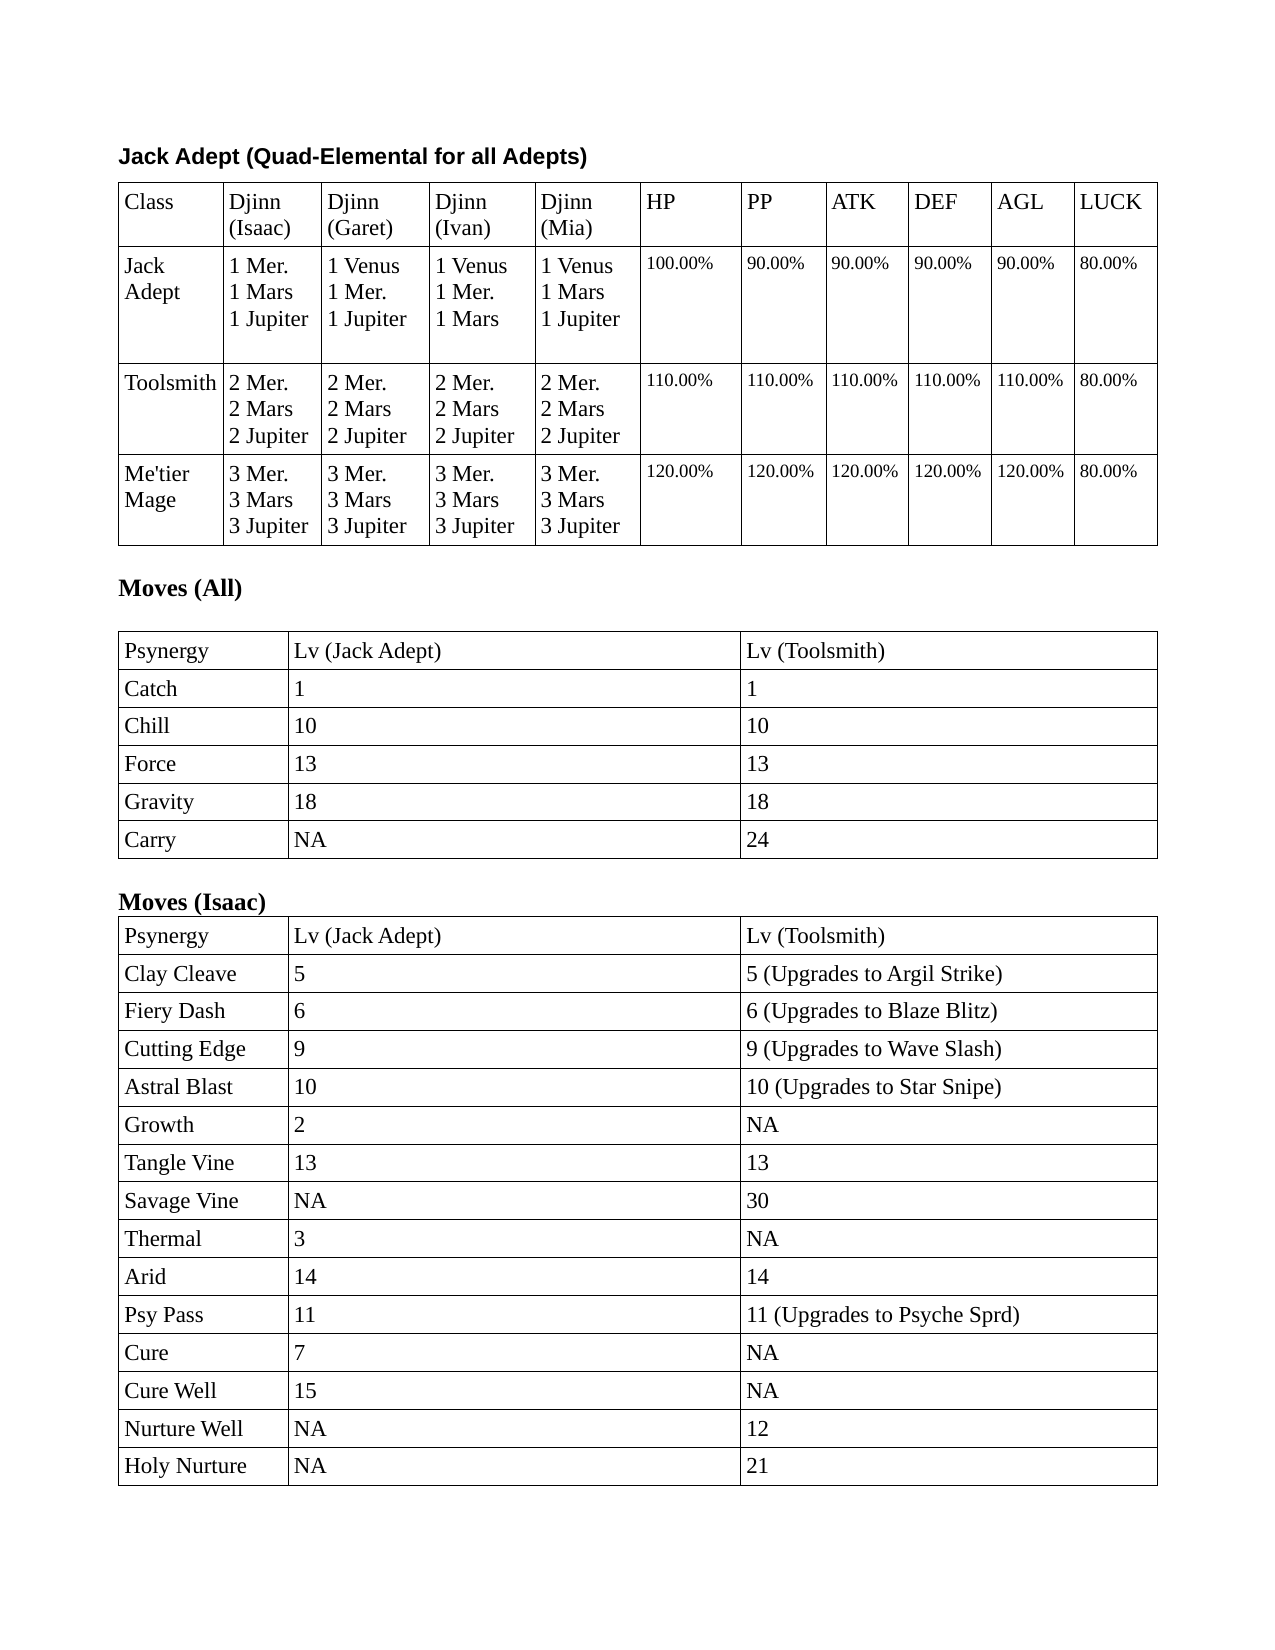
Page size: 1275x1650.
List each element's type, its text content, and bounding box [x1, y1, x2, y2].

table_cell Astral Blast [119, 1069, 288, 1106]
table_cell 13 [289, 1145, 740, 1181]
table_cell 10 [289, 708, 740, 744]
table_cell Cure Well [119, 1372, 288, 1409]
table_cell 110.00% [909, 364, 991, 454]
table_cell Holy Nurture [119, 1448, 288, 1485]
table_cell Savage Vine [119, 1182, 288, 1219]
table_cell 3 [289, 1220, 740, 1257]
table_cell 1 [289, 670, 740, 707]
table_cell NA [741, 1372, 1157, 1409]
table_cell NA [741, 1220, 1157, 1257]
table_header Djinn (Isaac) [224, 183, 321, 246]
table_header Psynergy [119, 632, 288, 669]
table_cell 80.00% [1075, 455, 1157, 544]
table_cell 10 (Upgrades to Star Snipe) [741, 1069, 1157, 1106]
table_cell 9 [289, 1031, 740, 1068]
table_cell 120.00% [992, 455, 1074, 544]
table_cell 3 Mer. 3 Mars 3 Jupiter [322, 455, 429, 544]
table_cell Me'tier Mage [119, 455, 223, 544]
table_header Lv (Toolsmith) [741, 632, 1157, 669]
table_cell 1 Venus 1 Mer. 1 Jupiter [322, 247, 429, 363]
table_header Djinn (Ivan) [430, 183, 535, 246]
table_cell 11 (Upgrades to Psyche Sprd) [741, 1296, 1157, 1333]
table_cell 5 [289, 955, 740, 992]
table_cell 14 [289, 1258, 740, 1295]
table_cell Psy Pass [119, 1296, 288, 1333]
table_cell Jack Adept [119, 247, 223, 363]
table_cell 3 Mer. 3 Mars 3 Jupiter [224, 455, 321, 544]
table_cell 1 [741, 670, 1157, 707]
table_cell 21 [741, 1448, 1157, 1485]
table_cell 1 Mer. 1 Mars 1 Jupiter [224, 247, 321, 363]
table_cell Catch [119, 670, 288, 707]
table_cell NA [741, 1334, 1157, 1371]
table_cell Growth [119, 1107, 288, 1143]
table_header AGL [992, 183, 1074, 246]
table_cell 13 [289, 746, 740, 782]
table_cell 6 (Upgrades to Blaze Blitz) [741, 993, 1157, 1030]
table_cell 120.00% [641, 455, 741, 544]
table_cell 90.00% [909, 247, 991, 363]
table_cell 2 Mer. 2 Mars 2 Jupiter [224, 364, 321, 454]
table_cell NA [741, 1107, 1157, 1143]
text Moves (Isaac) [118, 887, 1157, 916]
table_cell Nurture Well [119, 1410, 288, 1447]
table_cell 120.00% [909, 455, 991, 544]
table_cell 13 [741, 746, 1157, 782]
table_cell 1 Venus 1 Mer. 1 Mars [430, 247, 535, 363]
table_cell 24 [741, 821, 1157, 858]
table_cell 18 [741, 784, 1157, 820]
table_cell 9 (Upgrades to Wave Slash) [741, 1031, 1157, 1068]
table_header Djinn (Mia) [536, 183, 640, 246]
table_cell Gravity [119, 784, 288, 820]
table_cell NA [289, 821, 740, 858]
table_cell Thermal [119, 1220, 288, 1257]
table_cell 120.00% [742, 455, 826, 544]
table_cell 2 Mer. 2 Mars 2 Jupiter [536, 364, 640, 454]
table_cell 18 [289, 784, 740, 820]
table_header ATK [827, 183, 908, 246]
table_cell 10 [289, 1069, 740, 1106]
table_header HP [641, 183, 741, 246]
table_cell NA [289, 1182, 740, 1219]
table_cell 2 Mer. 2 Mars 2 Jupiter [430, 364, 535, 454]
table_cell Fiery Dash [119, 993, 288, 1030]
table_cell 2 Mer. 2 Mars 2 Jupiter [322, 364, 429, 454]
table_cell Tangle Vine [119, 1145, 288, 1181]
table_cell 1 Venus 1 Mars 1 Jupiter [536, 247, 640, 363]
table_cell 6 [289, 993, 740, 1030]
table_cell NA [289, 1448, 740, 1485]
table_cell 80.00% [1075, 364, 1157, 454]
table_cell 90.00% [992, 247, 1074, 363]
table_cell 10 [741, 708, 1157, 744]
table_cell 11 [289, 1296, 740, 1333]
table_cell 5 (Upgrades to Argil Strike) [741, 955, 1157, 992]
table_cell Cutting Edge [119, 1031, 288, 1068]
table_header LUCK [1075, 183, 1157, 246]
table_cell Carry [119, 821, 288, 858]
table_header DEF [909, 183, 991, 246]
table_cell 120.00% [827, 455, 908, 544]
table_header Lv (Toolsmith) [741, 917, 1157, 954]
table_cell 3 Mer. 3 Mars 3 Jupiter [430, 455, 535, 544]
table_cell 14 [741, 1258, 1157, 1295]
table_cell 30 [741, 1182, 1157, 1219]
table_header Lv (Jack Adept) [289, 917, 740, 954]
table_cell 12 [741, 1410, 1157, 1447]
table_header Class [119, 183, 223, 246]
table_cell 90.00% [827, 247, 908, 363]
table_cell Toolsmith [119, 364, 223, 454]
table_cell 80.00% [1075, 247, 1157, 363]
table_header Psynergy [119, 917, 288, 954]
table_cell Cure [119, 1334, 288, 1371]
table_header Lv (Jack Adept) [289, 632, 740, 669]
table_header Djinn (Garet) [322, 183, 429, 246]
table_cell 110.00% [641, 364, 741, 454]
table_header PP [742, 183, 826, 246]
table_cell Clay Cleave [119, 955, 288, 992]
text Moves (All) [118, 573, 1157, 602]
table_cell 15 [289, 1372, 740, 1409]
table_cell 90.00% [742, 247, 826, 363]
table_cell 7 [289, 1334, 740, 1371]
table_cell 110.00% [827, 364, 908, 454]
table_cell 100.00% [641, 247, 741, 363]
table_cell Arid [119, 1258, 288, 1295]
table_cell Chill [119, 708, 288, 744]
table_cell 2 [289, 1107, 740, 1143]
table_cell NA [289, 1410, 740, 1447]
table_cell 3 Mer. 3 Mars 3 Jupiter [536, 455, 640, 544]
table_cell 13 [741, 1145, 1157, 1181]
table_cell Force [119, 746, 288, 782]
subtitle Jack Adept (Quad-Elemental for all Adepts) [118, 143, 1157, 169]
table_cell 110.00% [992, 364, 1074, 454]
table_cell 110.00% [742, 364, 826, 454]
